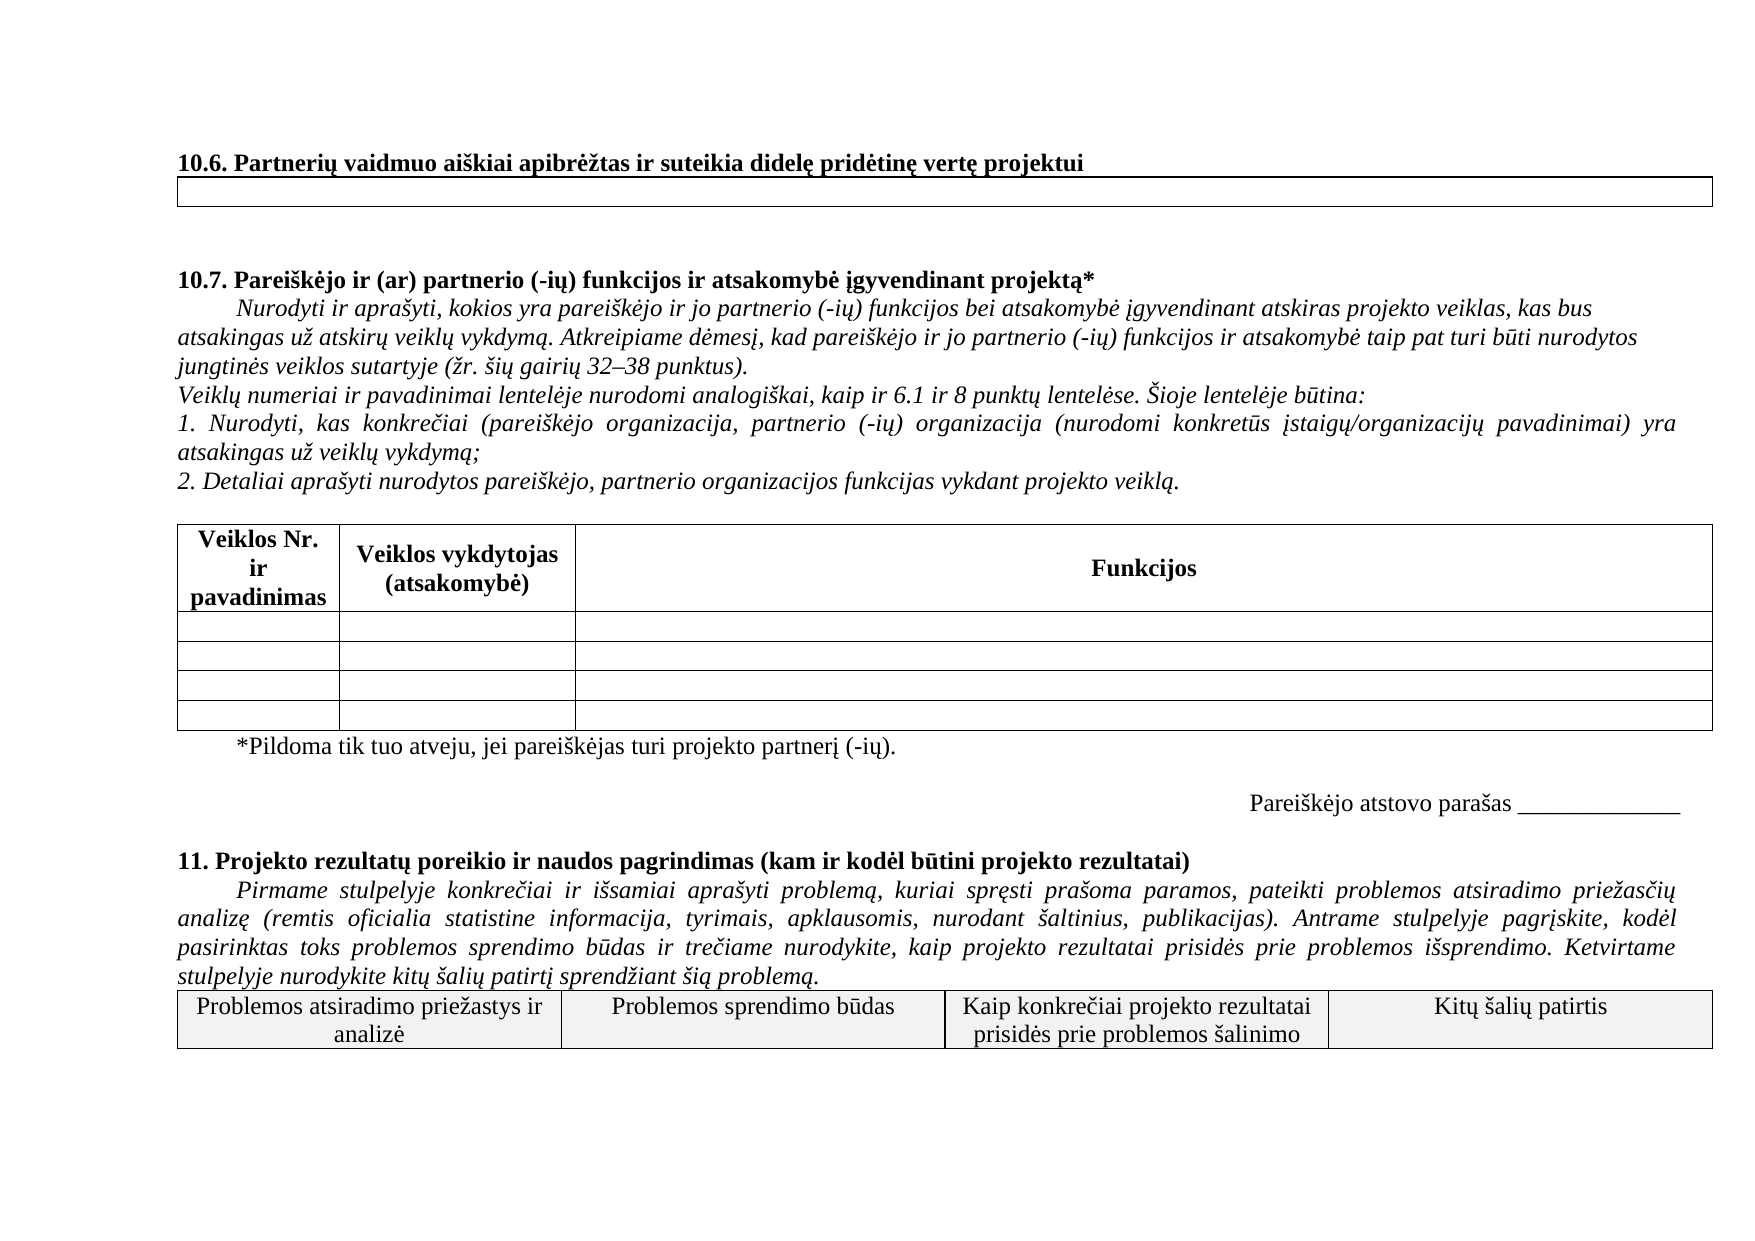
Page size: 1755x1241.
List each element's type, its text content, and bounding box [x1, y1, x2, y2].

text Pirmame stulpelyje konkrečiai ir išsamiai aprašyti problemą, kuriai spręsti prašoma paramos, pateikti problemos atsiradimo priežasčių analizę (remtis oficialia statistine informacija, tyrimais, apklausomis, nurodant šaltinius, publikacijas). Antrame stulpelyje pagrįskite, kodėl pasirinktas toks problemos sprendimo būdas ir trečiame nurodykite, kaip projekto rezultatai prisidės prie problemos išsprendimo. Ketvirtame stulpelyje nurodykite kitų šalių patirtį sprendžiant šią problemą. [177, 875, 1680, 990]
text Pareiškėjo atstovo parašas _____________ [177, 788, 1680, 817]
table_cell [178, 612, 339, 641]
text 1. Nurodyti, kas konkrečiai (pareiškėjo organizacija, partnerio (-ių) organizacija (nurodomi konkretūs įstaigų/organizacijų pavadinimai) yra atsakingas už veiklų vykdymą; [177, 408, 1680, 466]
text *Pildoma tik tuo atveju, jei pareiškėjas turi projekto partnerį (-ių). [177, 731, 1680, 760]
table_header Problemos atsiradimo priežastys ir analizė [178, 991, 561, 1048]
table_cell [178, 701, 339, 730]
table_header Kaip konkrečiai projekto rezultatai prisidės prie problemos šalinimo [946, 991, 1328, 1048]
table_header Veiklos Nr. ir pavadinimas [178, 525, 339, 611]
text 2. Detaliai aprašyti nurodytos pareiškėjo, partnerio organizacijos funkcijas vykdant projekto veiklą. [177, 466, 1680, 495]
table_cell [178, 642, 339, 670]
table_cell [576, 671, 1712, 700]
text 11. Projekto rezultatų poreikio ir naudos pagrindimas (kam ir kodėl būtini projekto rezultatai) [177, 846, 1680, 875]
table_cell [340, 701, 575, 730]
text Nurodyti ir aprašyti, kokios yra pareiškėjo ir jo partnerio (-ių) funkcijos bei atsakomybė įgyvendinant atskiras projekto veiklas, kas bus atsakingas už atskirų veiklų vykdymą. Atkreipiame dėmesį, kad pareiškėjo ir jo partnerio (-ių) funkcijos ir atsakomybė taip pat turi būti nurodytos jungtinės veiklos sutartyje (žr. šių gairių 32–38 punktus). [177, 293, 1680, 380]
table_header Veiklos vykdytojas (atsakomybė) [340, 525, 575, 611]
table_header Problemos sprendimo būdas [562, 991, 944, 1048]
table_header Kitų šalių patirtis [1329, 991, 1712, 1048]
table_header Funkcijos [576, 525, 1712, 611]
table_cell [340, 671, 575, 700]
table_cell [576, 612, 1712, 641]
table_cell [576, 701, 1712, 730]
table_cell [340, 612, 575, 641]
table_cell [178, 671, 339, 700]
table_header [178, 178, 1712, 206]
table_cell [576, 642, 1712, 670]
table_cell [340, 642, 575, 670]
text Veiklų numeriai ir pavadinimai lentelėje nurodomi analogiškai, kaip ir 6.1 ir 8 punktų lentelėse. Šioje lentelėje būtina: [177, 380, 1680, 408]
text 10.6. Partnerių vaidmuo aiškiai apibrėžtas ir suteikia didelę pridėtinę vertę projektui [177, 148, 1680, 176]
text 10.7. Pareiškėjo ir (ar) partnerio (-ių) funkcijos ir atsakomybė įgyvendinant projektą* [177, 265, 1680, 293]
